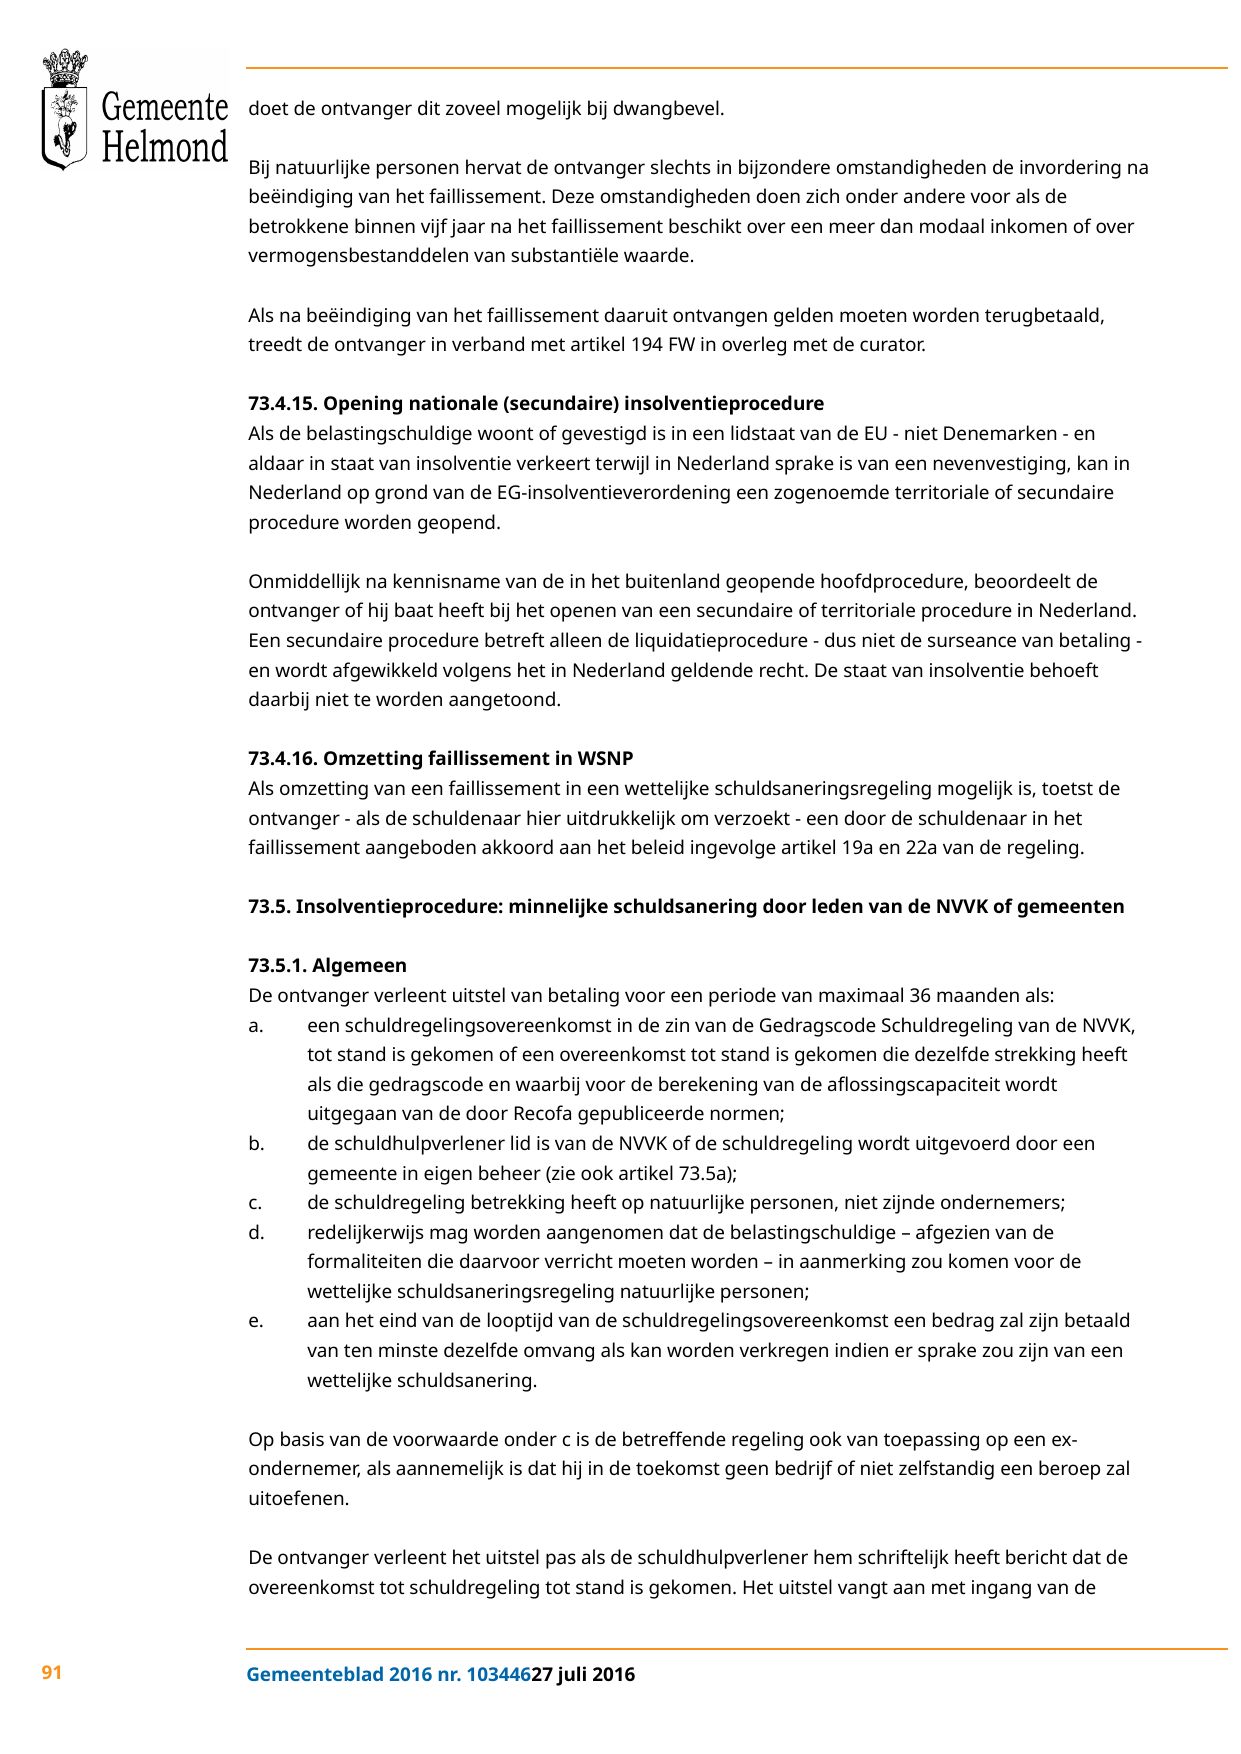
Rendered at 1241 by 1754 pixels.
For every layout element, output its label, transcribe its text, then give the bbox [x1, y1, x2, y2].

list een schuldregelingsovereenkomst in de zin van de Gedragscode Schuldregeling van de NVVK, tot stand is gekomen of een overeenkomst tot stand is gekomen die dezelfde strekking heeft als die gedragscode en waarbij voor de berekening van de aflossingscapaciteit wordt uitgegaan van de door Recofa gepubliceerde normen; [248, 1012, 1152, 1126]
text 73.5.1. Algemeen [248, 953, 1152, 978]
text 73.5. Insolventieprocedure: minnelijke schuldsanering door leden van de NVVK of gemeenten [248, 893, 1152, 919]
text Onmiddellijk na kennisname van de in het buitenland geopende hoofdprocedure, beoordeelt de ontvanger of hij baat heeft bij het openen van een secundaire of territoriale procedure in Nederland. Een secundaire procedure betreft alleen de liquidatieprocedure - dus niet de surseance van betaling - en wordt afgewikkeld volgens het in Nederland geldende recht. De staat van insolventie behoeft daarbij niet te worden aangetoond. [248, 568, 1152, 712]
list redelijkerwijs mag worden aangenomen dat de belastingschuldige – afgezien van de formaliteiten die daarvoor verricht moeten worden – in aanmerking zou komen voor de wettelijke schuldsaneringsregeling natuurlijke personen; [248, 1219, 1152, 1304]
text Als na beëindiging van het faillissement daaruit ontvangen gelden moeten worden terugbetaald, treedt de ontvanger in verband met artikel 194 FW in overleg met de curator. [248, 302, 1152, 357]
text Als omzetting van een faillissement in een wettelijke schuldsaneringsregeling mogelijk is, toetst de ontvanger - als de schuldenaar hier uitdrukkelijk om verzoekt - een door de schuldenaar in het faillissement aangeboden akkoord aan het beleid ingevolge artikel 19a en 22a van de regeling. [248, 775, 1152, 860]
list de schuldregeling betrekking heeft op natuurlijke personen, niet zijnde ondernemers; [248, 1189, 1152, 1215]
text Op basis van de voorwaarde onder c is de betreffende regeling ook van toepassing op een ex-ondernemer, als aannemelijk is dat hij in de toekomst geen bedrijf of niet zelfstandig een beroep zal uitoefenen. [248, 1426, 1152, 1511]
text Bij natuurlijke personen hervat de ontvanger slechts in bijzondere omstandigheden de invordering na beëindiging van het faillissement. Deze omstandigheden doen zich onder andere voor als de betrokkene binnen vijf jaar na het faillissement beschikt over een meer dan modaal inkomen of over vermogensbestanddelen van substantiële waarde. [248, 154, 1152, 268]
list aan het eind van de looptijd van de schuldregelingsovereenkomst een bedrag zal zijn betaald van ten minste dezelfde omvang als kan worden verkregen indien er sprake zou zijn van een wettelijke schuldsanering. [248, 1308, 1152, 1393]
text Als de belastingschuldige woont of gevestigd is in een lidstaat van de EU - niet Denemarken - en aldaar in staat van insolventie verkeert terwijl in Nederland sprake is van een nevenvestiging, kan in Nederland op grond van de EG-insolventieverordening een zogenoemde territoriale of secundaire procedure worden geopend. [248, 420, 1152, 535]
text 73.4.16. Omzetting faillissement in WSNP [248, 746, 1152, 771]
text 73.4.15. Opening nationale (secundaire) insolventieprocedure [248, 391, 1152, 416]
text De ontvanger verleent uitstel van betaling voor een periode van maximaal 36 maanden als: [248, 982, 1152, 1008]
text doet de ontvanger dit zoveel mogelijk bij dwangbevel. [248, 95, 1152, 121]
picture [41, 47, 231, 172]
list de schuldhulpverlener lid is van de NVVK of de schuldregeling wordt uitgevoerd door een gemeente in eigen beheer (zie ook artikel 73.5a); [248, 1130, 1152, 1186]
text De ontvanger verleent het uitstel pas als de schuldhulpverlener hem schriftelijk heeft bericht dat de overeenkomst tot schuldregeling tot stand is gekomen. Het uitstel vangt aan met ingang van de [248, 1544, 1152, 1600]
